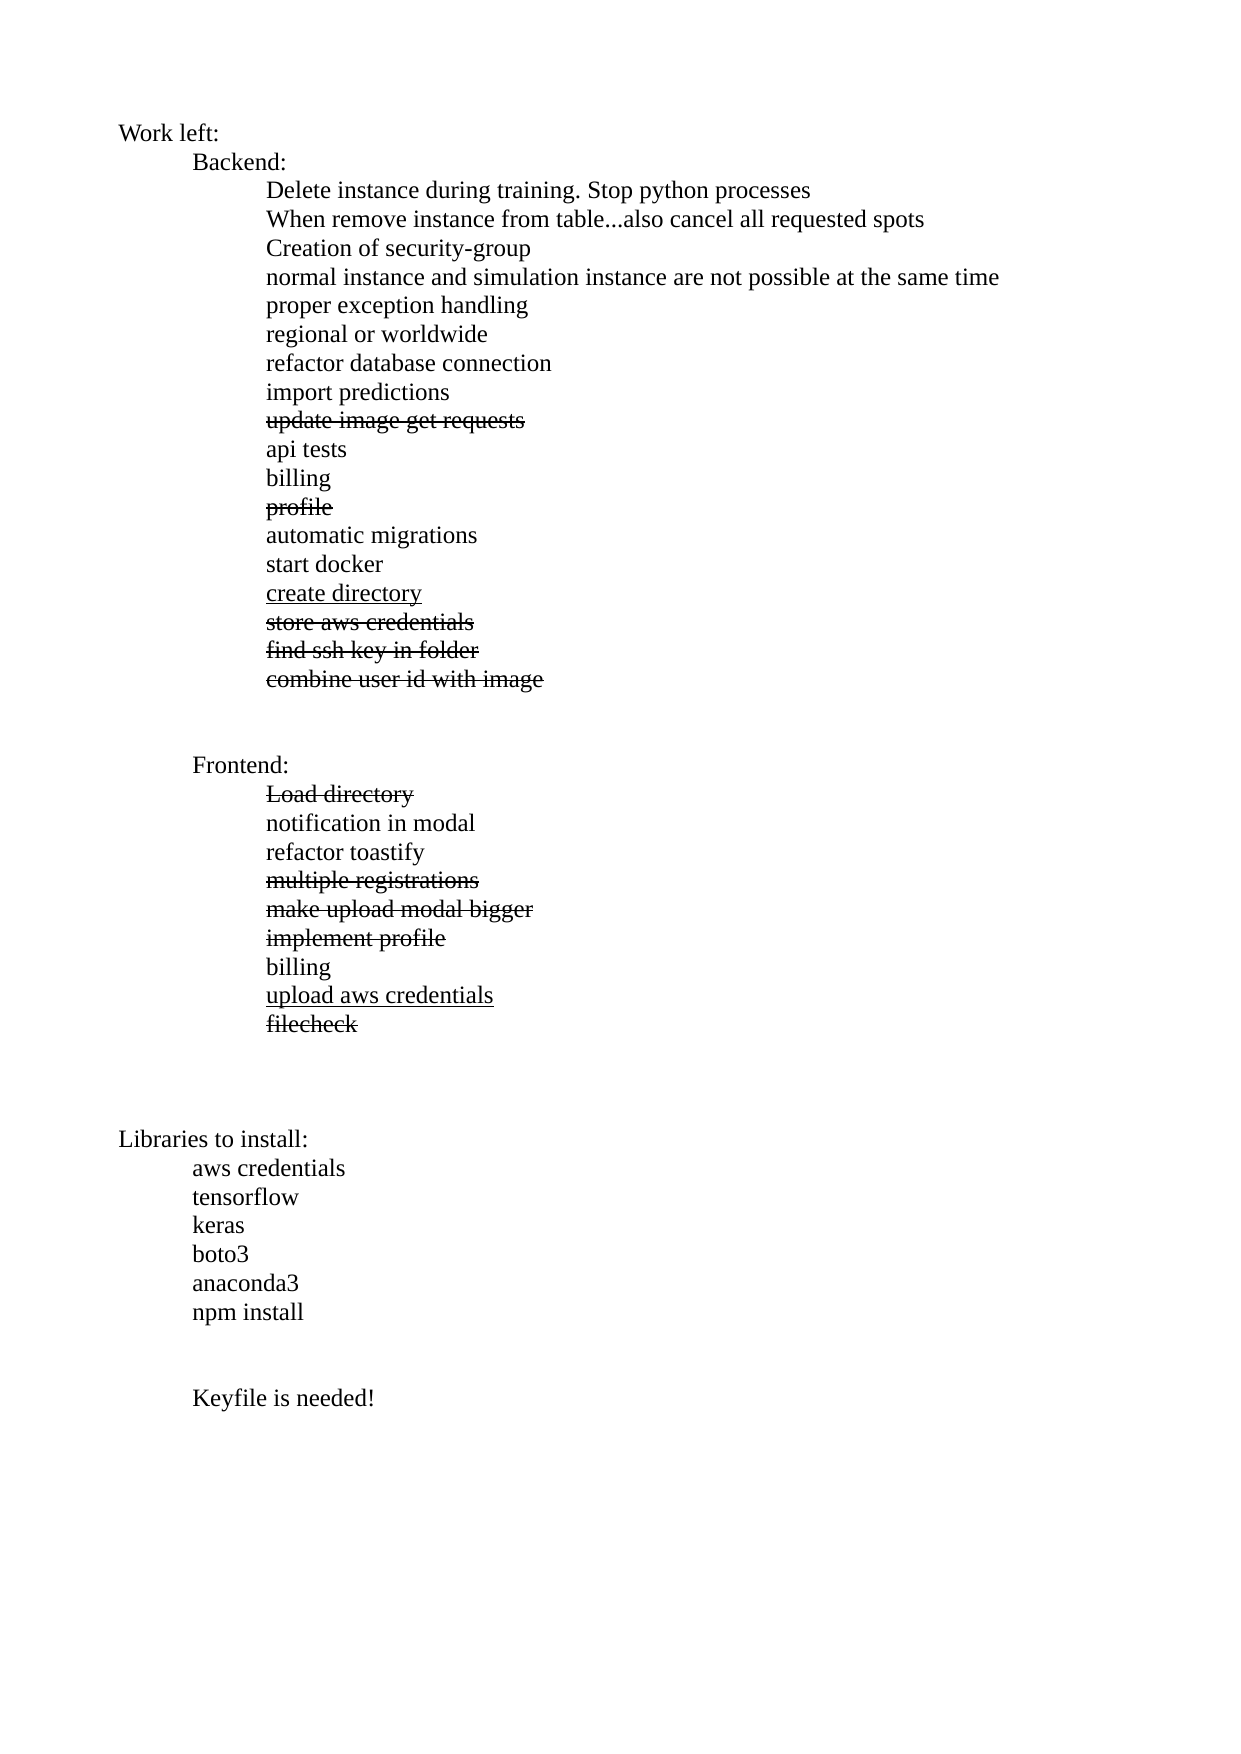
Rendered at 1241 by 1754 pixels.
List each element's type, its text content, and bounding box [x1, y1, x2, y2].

text store aws credentials [118, 607, 1122, 636]
text Frontend: [118, 751, 1122, 779]
text combine user id with image [118, 664, 1122, 693]
text api tests [118, 434, 1122, 463]
text npm install [118, 1297, 1122, 1326]
text Creation of security-group [118, 233, 1122, 262]
text make upload modal bigger [118, 894, 1122, 923]
text multiple registrations [118, 866, 1122, 894]
text regional or worldwide [118, 319, 1122, 348]
text anaconda3 [118, 1268, 1122, 1297]
text automatic migrations [118, 521, 1122, 549]
text filecheck [118, 1009, 1122, 1038]
text refactor toastify [118, 837, 1122, 866]
text start docker [118, 549, 1122, 578]
text keras [118, 1211, 1122, 1239]
text update image get requests [118, 406, 1122, 434]
text implement profile [118, 923, 1122, 952]
text upload aws credentials [118, 981, 1122, 1009]
text create directory [118, 578, 1122, 607]
text aws credentials [118, 1153, 1122, 1182]
text tensorflow [118, 1182, 1122, 1211]
text billing [118, 952, 1122, 981]
text billing [118, 463, 1122, 492]
text Load directory [118, 779, 1122, 808]
text When remove instance from table...also cancel all requested spots [118, 204, 1122, 233]
text Backend: [118, 147, 1122, 176]
text import predictions [118, 377, 1122, 406]
text Delete instance during training. Stop python processes [118, 176, 1122, 204]
text refactor database connection [118, 348, 1122, 377]
text Work left: [118, 118, 1122, 147]
text find ssh key in folder [118, 636, 1122, 664]
text notification in modal [118, 808, 1122, 837]
text boto3 [118, 1239, 1122, 1268]
text profile [118, 492, 1122, 521]
text proper exception handling [118, 291, 1122, 319]
text normal instance and simulation instance are not possible at the same time [118, 262, 1122, 291]
text Keyfile is needed! [118, 1383, 1122, 1412]
text Libraries to install: [118, 1124, 1122, 1153]
